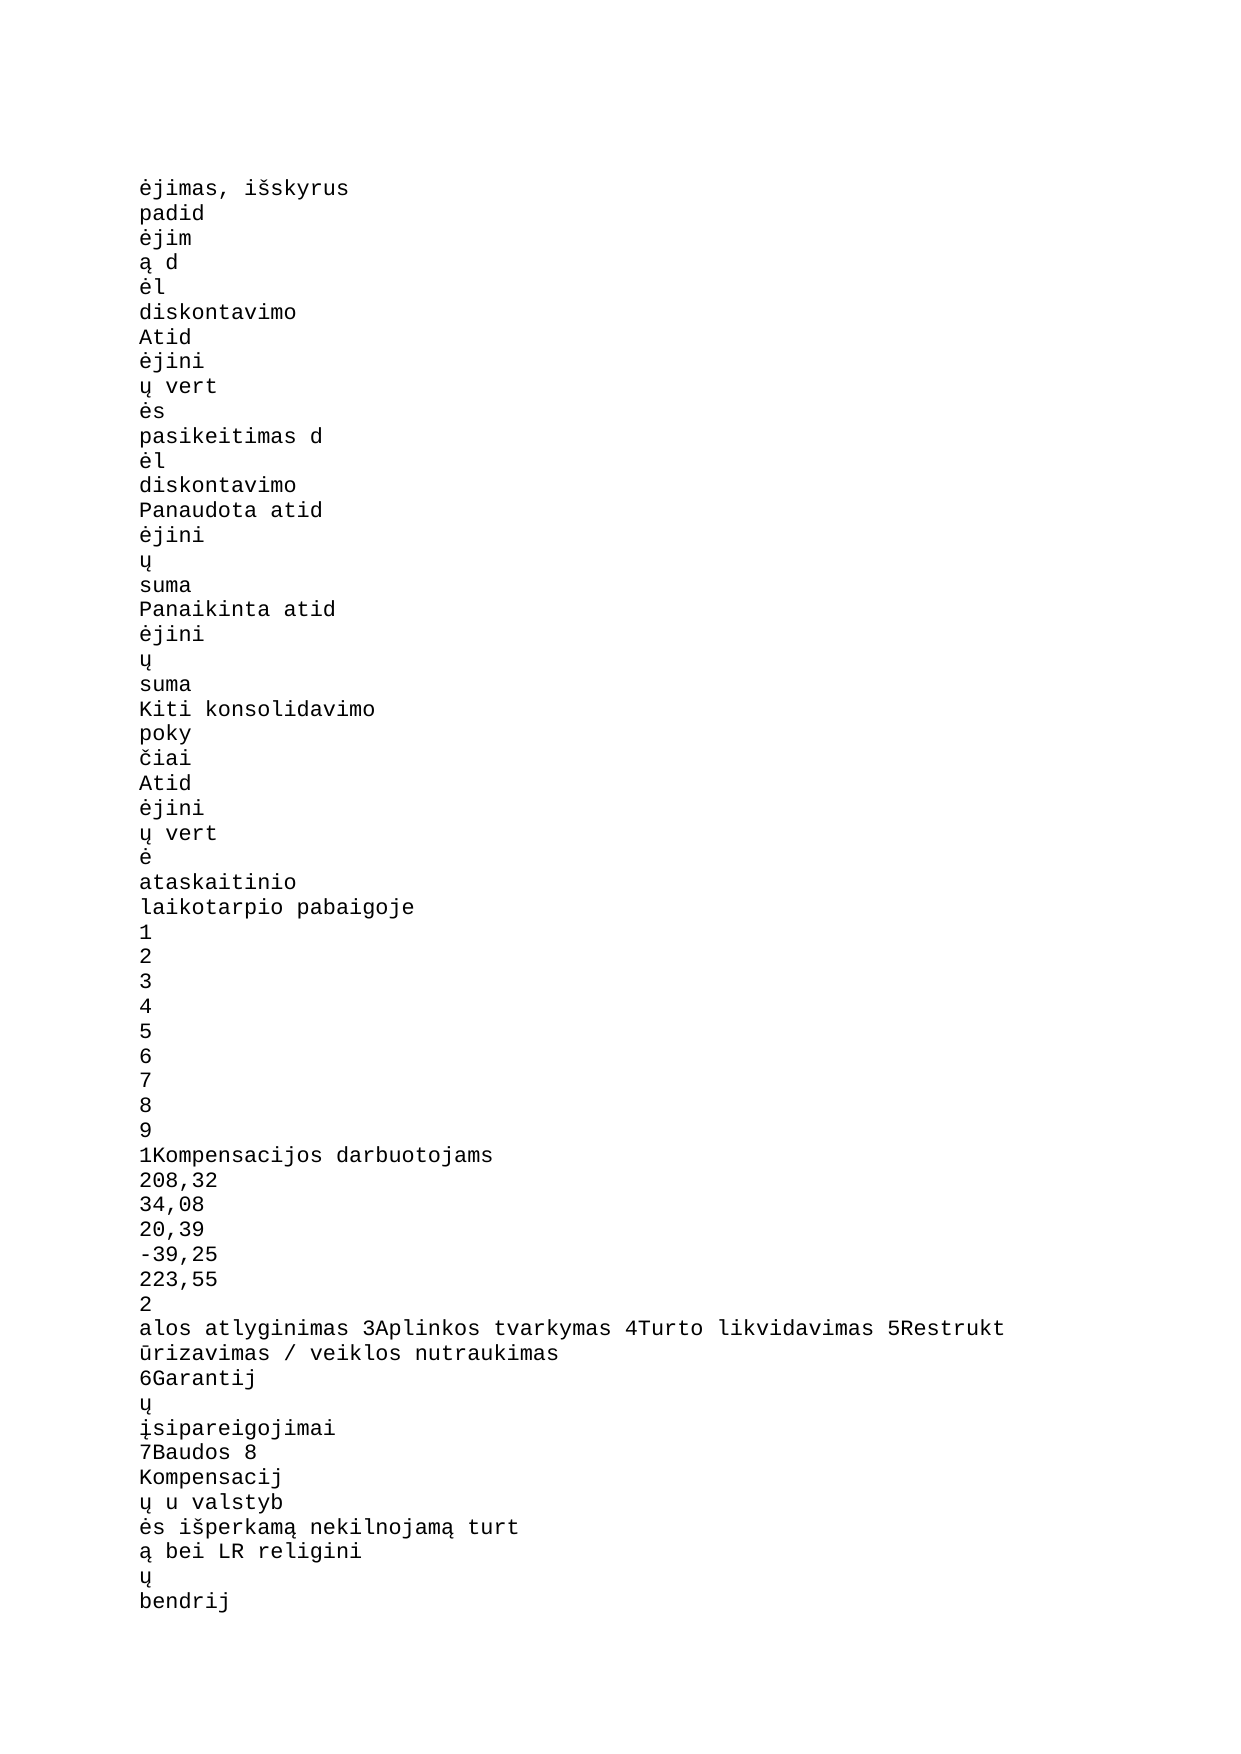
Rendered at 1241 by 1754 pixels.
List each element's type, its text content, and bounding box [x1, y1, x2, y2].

text bendrij [139, 1590, 1101, 1615]
text 9 [139, 1119, 1101, 1144]
text ės išperkamą nekilnojamą turt [139, 1516, 1101, 1541]
text ė [139, 847, 1101, 871]
text 223,55 [139, 1268, 1101, 1293]
text ėjini [139, 351, 1101, 376]
text 34,08 [139, 1194, 1101, 1218]
text ėl [139, 276, 1101, 301]
text suma [139, 673, 1101, 698]
text įsipareigojimai [139, 1417, 1101, 1442]
text 6Garantij [139, 1367, 1101, 1392]
text pasikeitimas d [139, 425, 1101, 450]
text 1Kompensacijos darbuotojams [139, 1144, 1101, 1169]
text Atid [139, 772, 1101, 797]
text ėjini [139, 797, 1101, 822]
text čiai [139, 747, 1101, 772]
text -39,25 [139, 1243, 1101, 1268]
text 1 [139, 921, 1101, 946]
text 2 [139, 1293, 1101, 1318]
text 8 [139, 1094, 1101, 1119]
text 6 [139, 1045, 1101, 1070]
text suma [139, 574, 1101, 599]
text ėjini [139, 524, 1101, 549]
text 3 [139, 971, 1101, 995]
text ūrizavimas / veiklos nutraukimas [139, 1342, 1101, 1367]
text ėl [139, 450, 1101, 475]
text ėjim [139, 227, 1101, 252]
text diskontavimo [139, 301, 1101, 326]
text ų [139, 549, 1101, 574]
text 7Baudos 8 [139, 1442, 1101, 1466]
text ėjimas, išskyrus [139, 177, 1101, 202]
text ėjini [139, 623, 1101, 648]
text ės [139, 400, 1101, 425]
text 20,39 [139, 1218, 1101, 1243]
text ų [139, 1566, 1101, 1590]
text padid [139, 202, 1101, 227]
text Kompensacij [139, 1466, 1101, 1491]
text ą d [139, 252, 1101, 276]
text 4 [139, 995, 1101, 1020]
text diskontavimo [139, 475, 1101, 499]
text ų [139, 648, 1101, 673]
text Panaikinta atid [139, 599, 1101, 623]
text laikotarpio pabaigoje [139, 896, 1101, 921]
text 2 [139, 946, 1101, 971]
text Panaudota atid [139, 499, 1101, 524]
text ataskaitinio [139, 871, 1101, 896]
text 7 [139, 1070, 1101, 1094]
text alos atlyginimas 3Aplinkos tvarkymas 4Turto likvidavimas 5Restrukt [139, 1318, 1101, 1342]
text Kiti konsolidavimo [139, 698, 1101, 723]
text ą bei LR religini [139, 1541, 1101, 1566]
text poky [139, 723, 1101, 747]
text 208,32 [139, 1169, 1101, 1194]
text ų u valstyb [139, 1491, 1101, 1516]
text ų vert [139, 376, 1101, 400]
text 5 [139, 1020, 1101, 1045]
text ų vert [139, 822, 1101, 847]
text ų [139, 1392, 1101, 1417]
text Atid [139, 326, 1101, 351]
